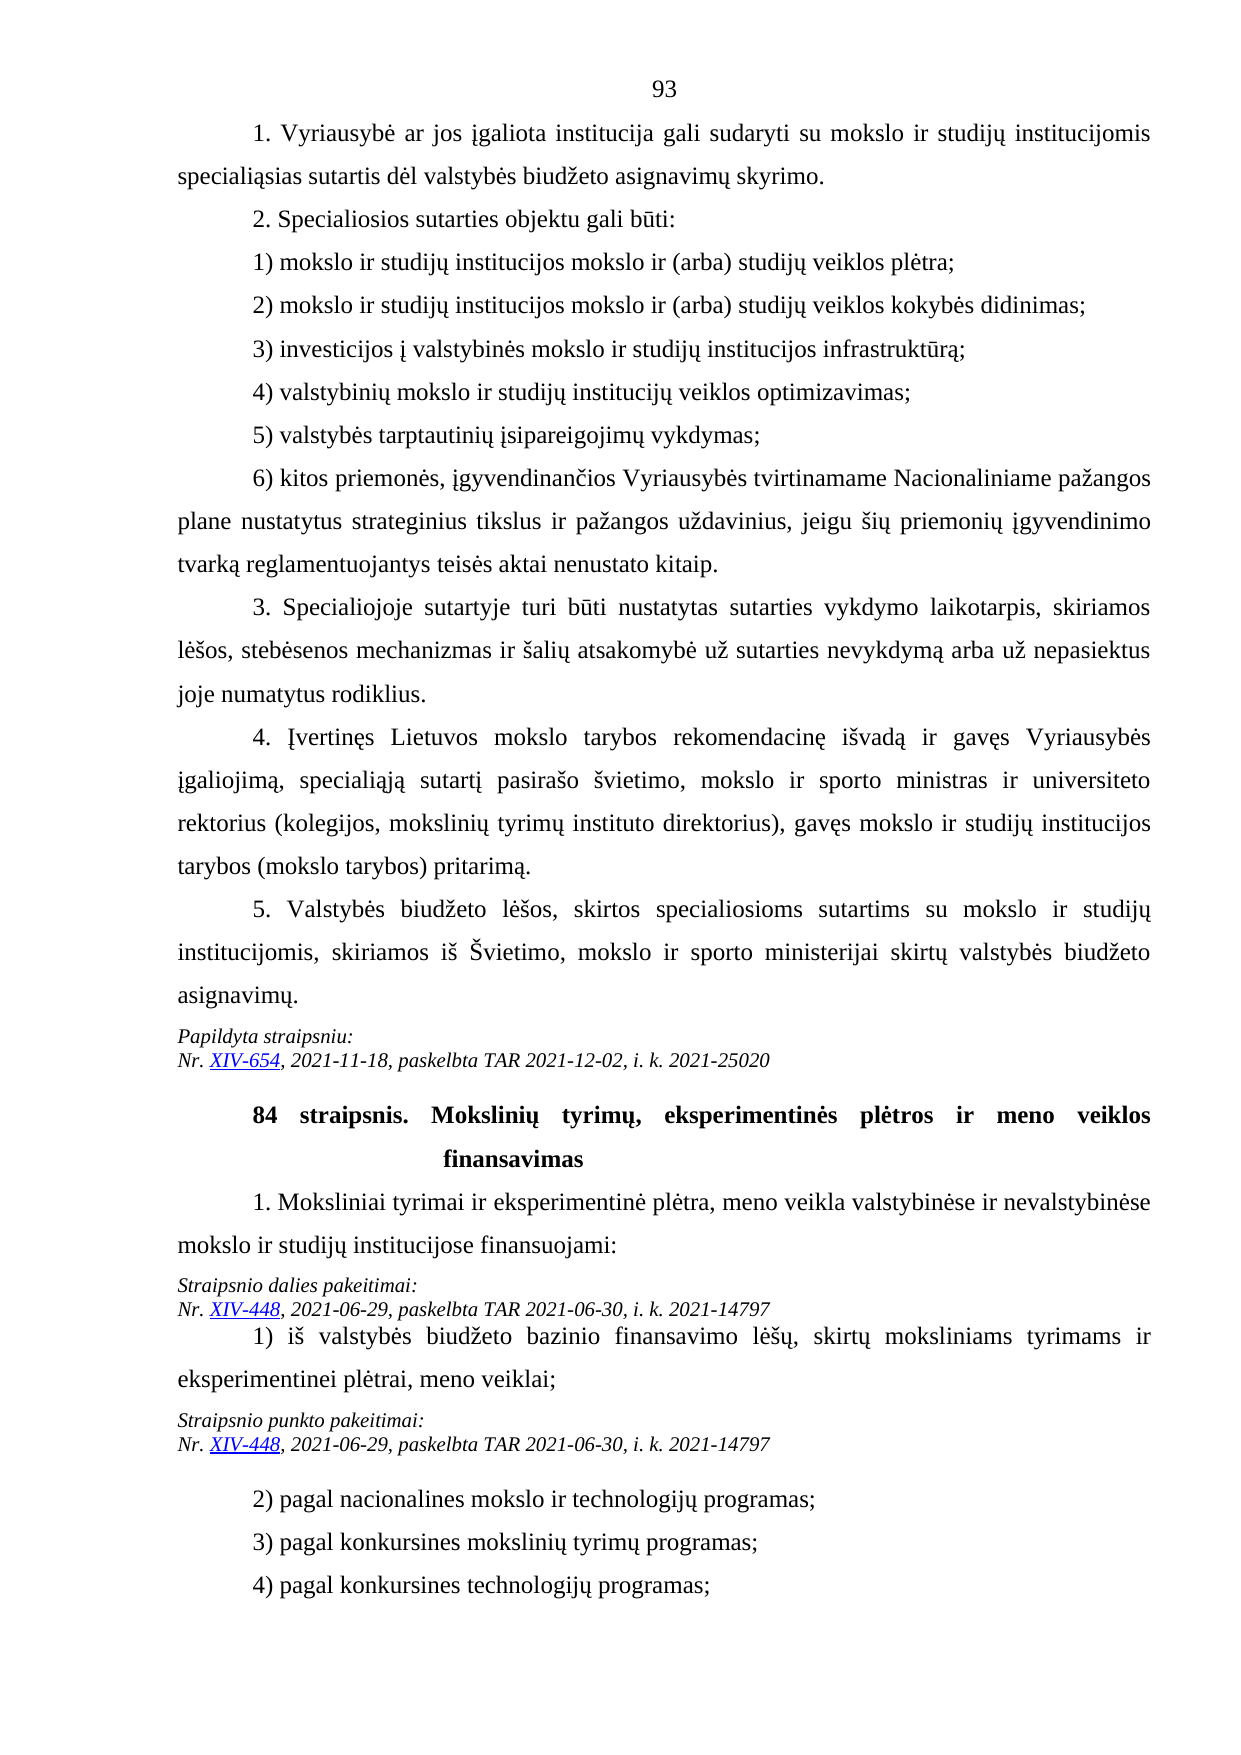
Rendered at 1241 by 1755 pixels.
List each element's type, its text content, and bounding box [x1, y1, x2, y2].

text 3) investicijos į valstybinės mokslo ir studijų institucijos infrastruktūrą; [177, 334, 1152, 362]
text 4. Įvertinęs Lietuvos mokslo tarybos rekomendacinę išvadą ir gavęs Vyriausybės įgaliojimą, specialiąją sutartį pasirašo švietimo, mokslo ir sporto ministras ir universiteto rektorius (kolegijos, mokslinių tyrimų instituto direktorius), gavęs mokslo ir studijų institucijos tarybos (mokslo tarybos) pritarimą. [177, 722, 1152, 880]
text 1) mokslo ir studijų institucijos mokslo ir (arba) studijų veiklos plėtra; [177, 247, 1152, 276]
text 2) mokslo ir studijų institucijos mokslo ir (arba) studijų veiklos kokybės didinimas; [177, 291, 1152, 319]
text 1. Vyriausybė ar jos įgaliota institucija gali sudaryti su mokslo ir studijų institucijomis specialiąsias sutartis dėl valstybės biudžeto asignavimų skyrimo. [177, 118, 1152, 190]
text 5. Valstybės biudžeto lėšos, skirtos specialiosioms sutartims su mokslo ir studijų institucijomis, skiriamos iš Švietimo, mokslo ir sporto ministerijai skirtų valstybės biudžeto asignavimų. [177, 894, 1152, 1009]
text 5) valstybės tarptautinių įsipareigojimų vykdymas; [177, 420, 1152, 449]
text 3. Specialiojoje sutartyje turi būti nustatytas sutarties vykdymo laikotarpis, skiriamos lėšos, stebėsenos mechanizmas ir šalių atsakomybė už sutarties nevykdymą arba už nepasiektus joje numatytus rodiklius. [177, 592, 1152, 707]
text 1. Moksliniai tyrimai ir eksperimentinė plėtra, meno veikla valstybinėse ir nevalstybinėse mokslo ir studijų institucijose finansuojami: [177, 1187, 1152, 1259]
text Papildyta straipsniu: [177, 1024, 1152, 1048]
text Straipsnio punkto pakeitimai: [177, 1407, 1152, 1432]
text Nr. XIV-448, 2021-06-29, paskelbta TAR 2021-06-30, i. k. 2021-14797 [177, 1432, 1152, 1456]
text 4) valstybinių mokslo ir studijų institucijų veiklos optimizavimas; [177, 377, 1152, 406]
text Nr. XIV-654, 2021-11-18, paskelbta TAR 2021-12-02, i. k. 2021-25020 [177, 1048, 1152, 1072]
text 6) kitos priemonės, įgyvendinančios Vyriausybės tvirtinamame Nacionaliniame pažangos plane nustatytus strateginius tikslus ir pažangos uždavinius, jeigu šių priemonių įgyvendinimo tvarką reglamentuojantys teisės aktai nenustato kitaip. [177, 463, 1152, 578]
text 4) pagal konkursines technologijų programas; [177, 1571, 1152, 1599]
text Nr. XIV-448, 2021-06-29, paskelbta TAR 2021-06-30, i. k. 2021-14797 [177, 1297, 1152, 1321]
text 2. Specialiosios sutarties objektu gali būti: [177, 204, 1152, 233]
text 2) pagal nacionalines mokslo ir technologijų programas; [177, 1484, 1152, 1513]
text 3) pagal konkursines mokslinių tyrimų programas; [177, 1527, 1152, 1556]
text 1) iš valstybės biudžeto bazinio finansavimo lėšų, skirtų moksliniams tyrimams ir eksperimentinei plėtrai, meno veiklai; [177, 1321, 1152, 1393]
text 84 straipsnis. Mokslinių tyrimų, eksperimentinės plėtros ir meno veiklos finansavimas [252, 1101, 1152, 1172]
text Straipsnio dalies pakeitimai: [177, 1273, 1152, 1297]
